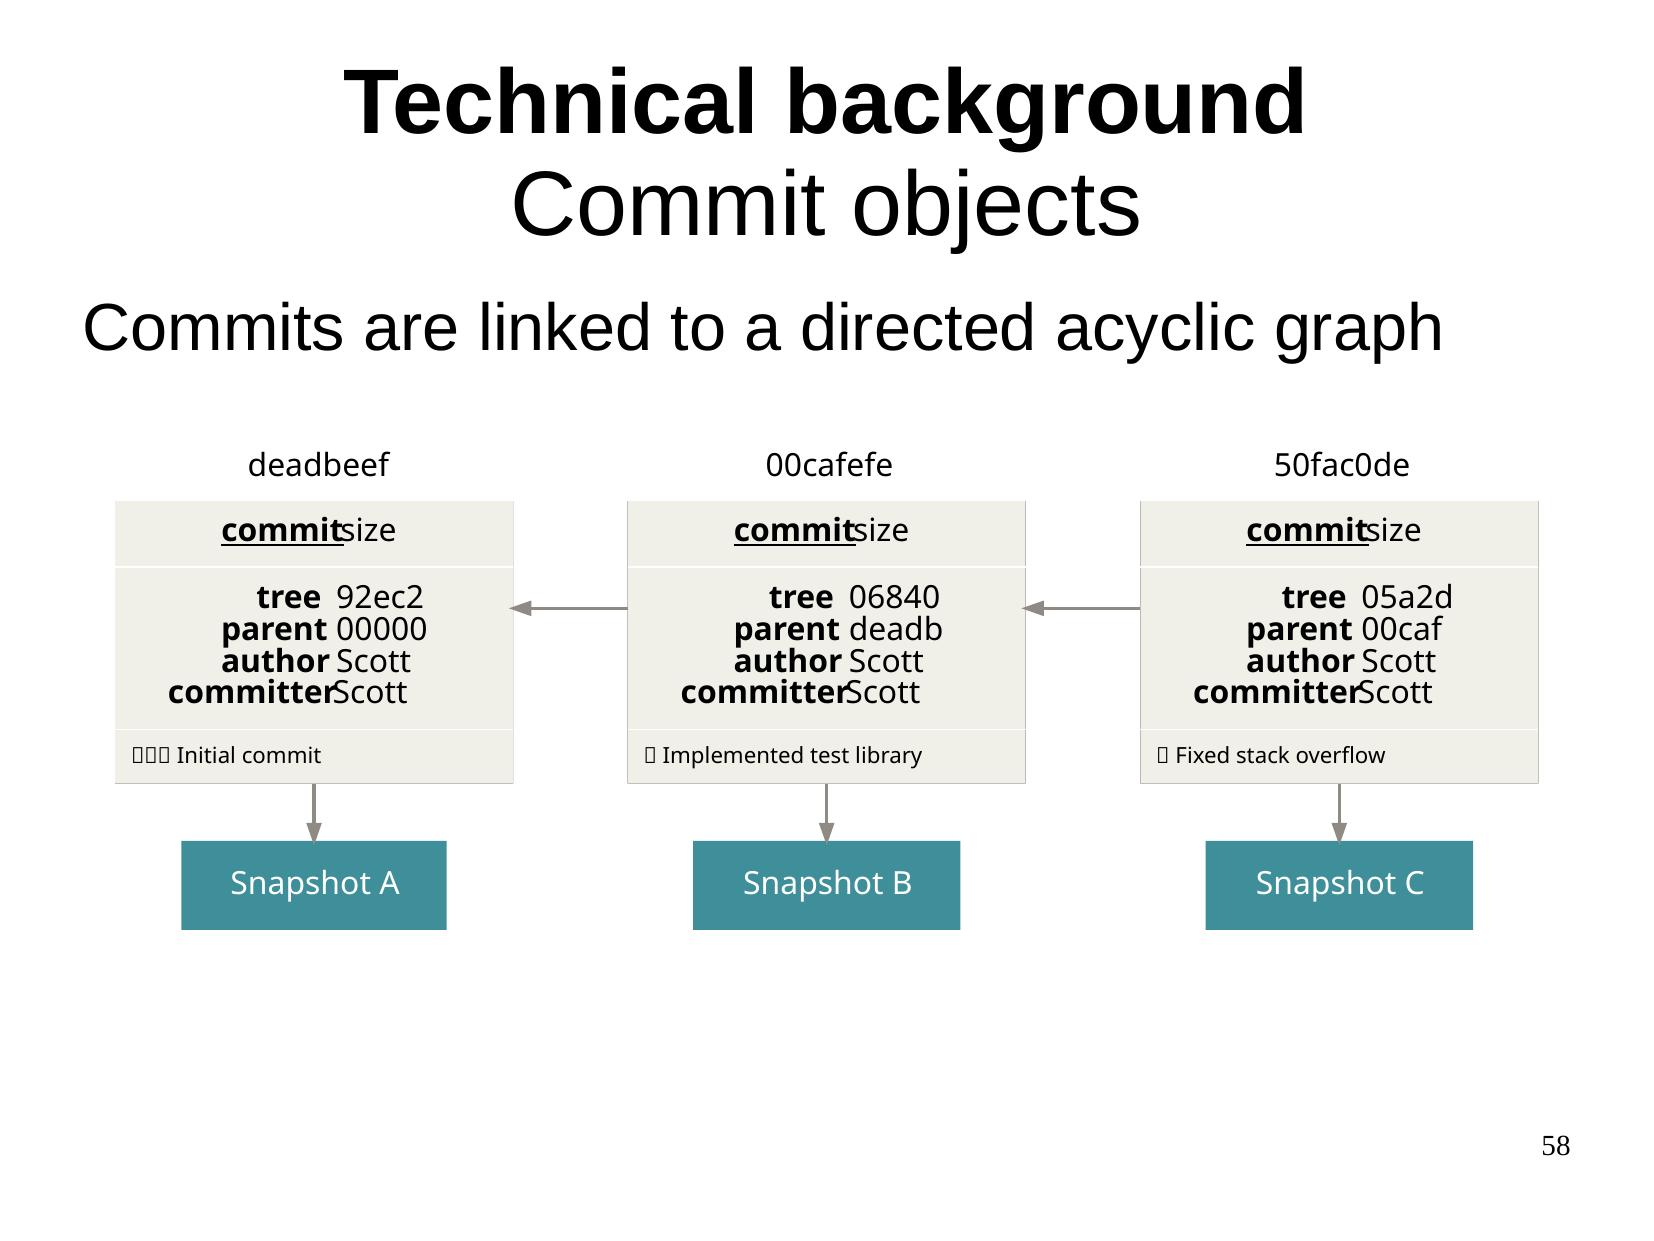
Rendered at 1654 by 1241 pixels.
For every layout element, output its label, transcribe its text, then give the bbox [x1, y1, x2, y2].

picture [82, 400, 1571, 963]
list Commits are linked to a directed acyclic graph [82, 290, 1571, 366]
title Technical background Commit objects [82, 49, 1571, 257]
